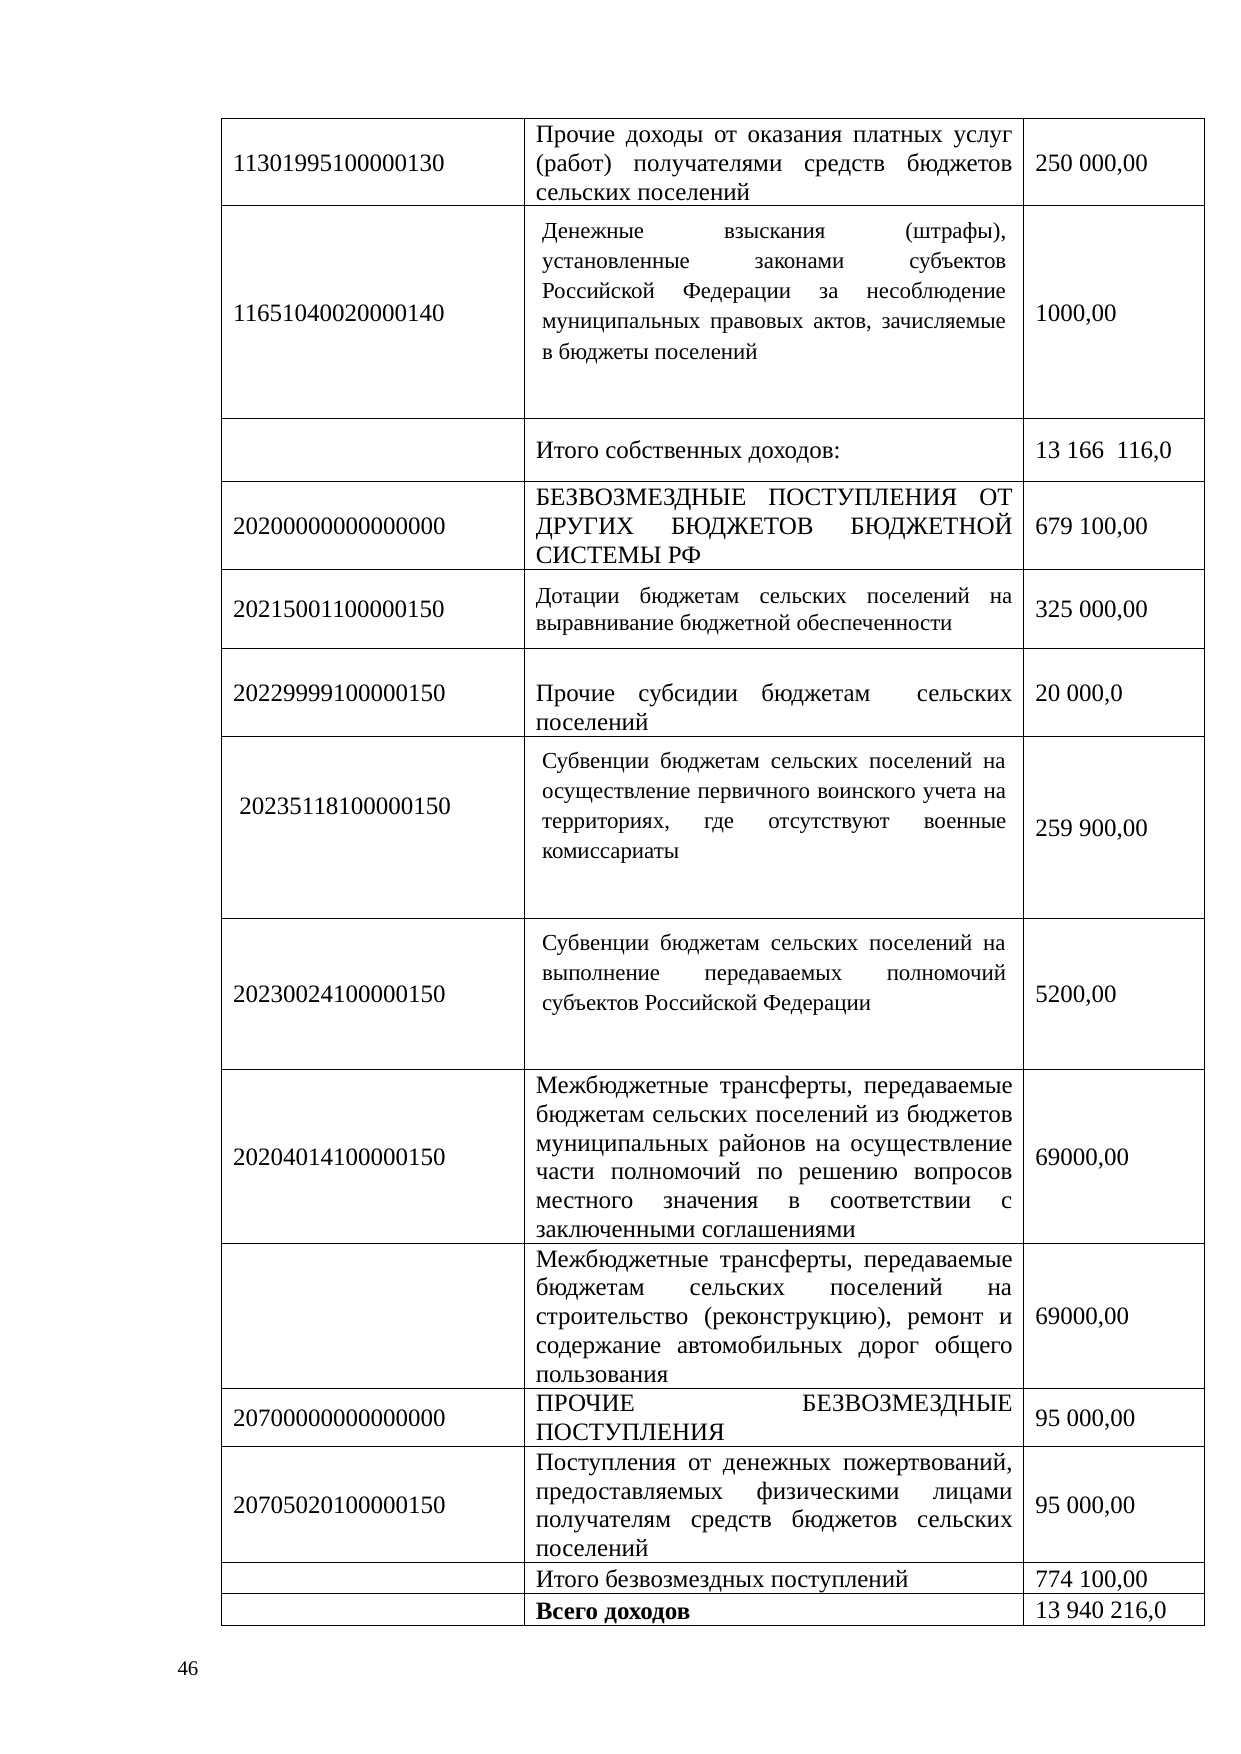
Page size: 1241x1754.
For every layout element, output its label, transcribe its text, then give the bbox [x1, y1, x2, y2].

table_cell БЕЗВОЗМЕЗДНЫЕ ПОСТУПЛЕНИЯ ОТ ДРУГИХ БЮДЖЕТОВ БЮДЖЕТНОЙ СИСТЕМЫ РФ [525, 482, 1023, 568]
table_cell 95 000,00 [1024, 1447, 1204, 1562]
table_cell Прочие доходы от оказания платных услуг (работ) получателями средств бюджетов сельских поселений [525, 119, 1023, 205]
table_cell 20230024100000150 [222, 919, 524, 1069]
table_cell Денежные взыскания (штрафы), установленные законами субъектов Российской Федерации за несоблюдение муниципальных правовых актов, зачисляемые в бюджеты поселений [525, 206, 1023, 417]
table_cell 679 100,00 [1024, 482, 1204, 568]
table_cell 20 000,0 [1024, 649, 1204, 736]
table_cell 20215001100000150 [222, 570, 524, 648]
table_cell 20229999100000150 [222, 649, 524, 736]
table_cell 20700000000000000 [222, 1389, 524, 1446]
table_cell 325 000,00 [1024, 570, 1204, 648]
table_cell 5200,00 [1024, 919, 1204, 1069]
table_cell 69000,00 [1024, 1244, 1204, 1387]
table_cell Субвенции бюджетам сельских поселений на осуществление первичного воинского учета на территориях, где отсутствуют военные комиссариаты [525, 737, 1023, 917]
table_cell Итого собственных доходов: [525, 419, 1023, 481]
table_cell 20204014100000150 [222, 1070, 524, 1243]
table_cell Субвенции бюджетам сельских поселений на выполнение передаваемых полномочий субъектов Российской Федерации [525, 919, 1023, 1069]
table_cell 69000,00 [1024, 1070, 1204, 1243]
table_cell [222, 419, 524, 481]
table_cell 11301995100000130 [222, 119, 524, 205]
table_cell Прочие субсидии бюджетам сельских поселений [525, 649, 1023, 736]
table_cell 11651040020000140 [222, 206, 524, 417]
table_cell Межбюджетные трансферты, передаваемые бюджетам сельских поселений из бюджетов муниципальных районов на осуществление части полномочий по решению вопросов местного значения в соответствии с заключенными соглашениями [525, 1070, 1023, 1243]
table_cell 20235118100000150 [222, 737, 524, 917]
table_cell Межбюджетные трансферты, передаваемые бюджетам сельских поселений на строительство (реконструкцию), ремонт и содержание автомобильных дорог общего пользования [525, 1244, 1023, 1387]
table_cell Всего доходов [525, 1594, 1023, 1624]
table_cell Поступления от денежных пожертвований, предоставляемых физическими лицами получателям средств бюджетов сельских поселений [525, 1447, 1023, 1562]
table_cell 20705020100000150 [222, 1447, 524, 1562]
table_cell [222, 1563, 524, 1593]
table_cell [222, 1244, 524, 1387]
table_cell 20200000000000000 [222, 482, 524, 568]
table_cell [222, 1594, 524, 1624]
table_cell 13 166 116,0 [1024, 419, 1204, 481]
table_cell 1000,00 [1024, 206, 1204, 417]
table_cell 13 940 216,0 [1024, 1594, 1204, 1624]
table_cell 259 900,00 [1024, 737, 1204, 917]
table_cell 95 000,00 [1024, 1389, 1204, 1446]
table_cell Дотации бюджетам сельских поселений на выравнивание бюджетной обеспеченности [525, 570, 1023, 648]
table_cell ПРОЧИЕ БЕЗВОЗМЕЗДНЫЕ ПОСТУПЛЕНИЯ [525, 1389, 1023, 1446]
table_cell Итого безвозмездных поступлений [525, 1563, 1023, 1593]
table_cell 250 000,00 [1024, 119, 1204, 205]
table_cell 774 100,00 [1024, 1563, 1204, 1593]
